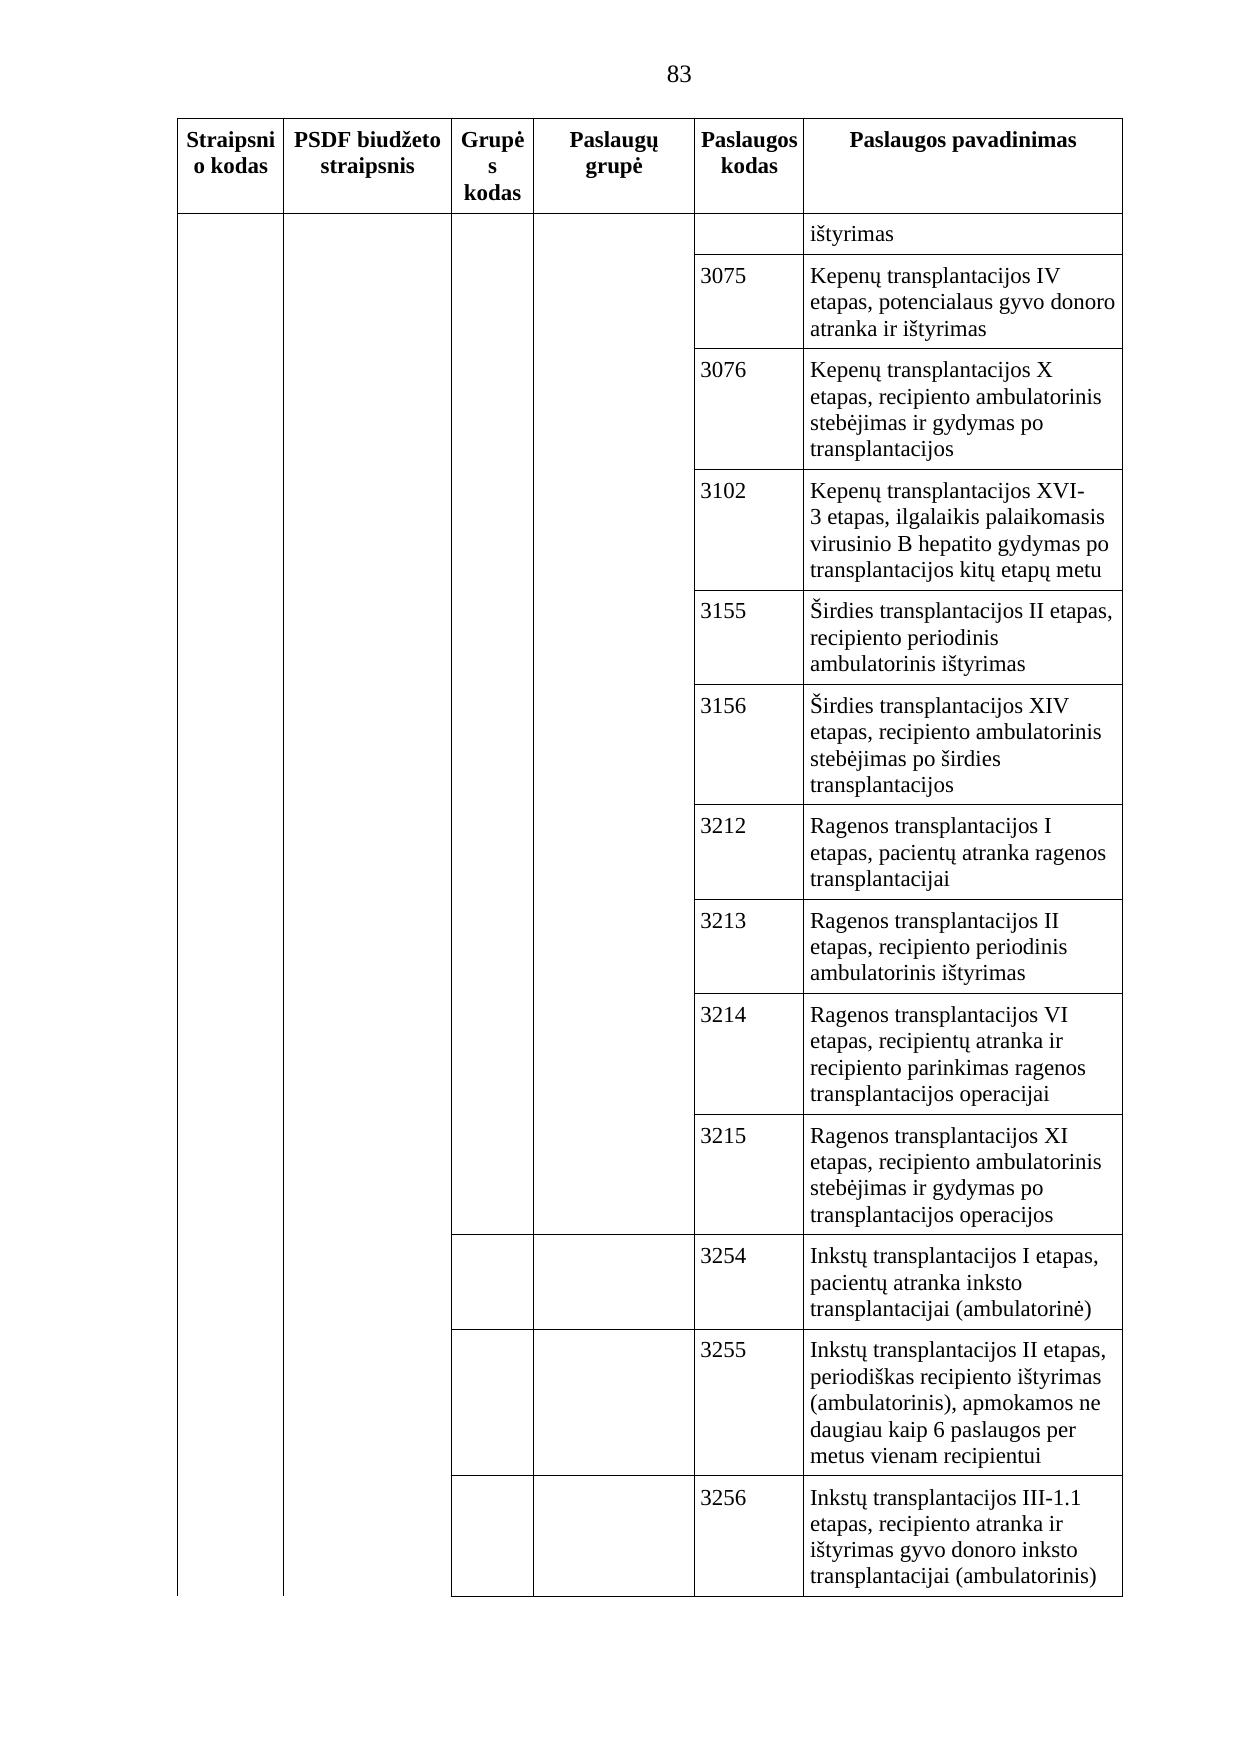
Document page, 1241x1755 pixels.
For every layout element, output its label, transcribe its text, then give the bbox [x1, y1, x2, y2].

table_cell [178, 804, 283, 899]
table_cell [178, 254, 283, 348]
table_cell Inkstų transplantacijos II etapas, periodiškas recipiento ištyrimas (ambulatorinis), apmokamos ne daugiau kaip 6 paslaugos per metus vienam recipientui [804, 1330, 1122, 1475]
table_cell [534, 214, 694, 254]
table_cell Ragenos transplantacijos II etapas, recipiento periodinis ambulatorinis ištyrimas [804, 900, 1122, 993]
table_cell [178, 684, 283, 804]
table_cell Kepenų transplantacijos IV etapas, potencialaus gyvo donoro atranka ir ištyrimas [804, 255, 1122, 348]
table_header Paslaugos pavadinimas [804, 119, 1122, 212]
table_cell [284, 684, 451, 804]
table_cell Širdies transplantacijos II etapas, recipiento periodinis ambulatorinis ištyrimas [804, 591, 1122, 684]
table_cell 3254 [695, 1235, 803, 1328]
table_cell [178, 993, 283, 1113]
table_cell [452, 469, 533, 589]
table_cell [534, 1476, 694, 1596]
table_cell [284, 1329, 451, 1475]
table_cell [452, 214, 533, 254]
table_cell [452, 1476, 533, 1596]
table_cell [178, 1114, 283, 1234]
table_cell [534, 348, 694, 469]
table_cell [178, 348, 283, 469]
table_cell 3075 [695, 255, 803, 348]
table_cell Ragenos transplantacijos VI etapas, recipientų atranka ir recipiento parinkimas ragenos transplantacijos operacijai [804, 994, 1122, 1113]
table_cell [284, 254, 451, 348]
table_cell [695, 214, 803, 254]
table_cell 3255 [695, 1330, 803, 1475]
table_cell 3155 [695, 591, 803, 684]
table_cell Inkstų transplantacijos I etapas, pacientų atranka inksto transplantacijai (ambulatorinė) [804, 1235, 1122, 1328]
table_cell 3214 [695, 994, 803, 1113]
table_cell [452, 1235, 533, 1328]
table_cell [178, 1475, 283, 1596]
table_cell [534, 469, 694, 589]
table_cell [452, 590, 533, 684]
table_cell 3213 [695, 900, 803, 993]
table_cell 3156 [695, 685, 803, 804]
table_cell [284, 899, 451, 993]
table_cell [178, 469, 283, 589]
table_cell Kepenų transplantacijos X etapas, recipiento ambulatorinis stebėjimas ir gydymas po transplantacijos [804, 349, 1122, 469]
table_cell 3256 [695, 1476, 803, 1596]
table_cell [178, 590, 283, 684]
table_cell [284, 993, 451, 1113]
table_cell [534, 1235, 694, 1328]
table_cell [452, 684, 533, 1234]
table_cell Inkstų transplantacijos III-1.1 etapas, recipiento atranka ir ištyrimas gyvo donoro inksto transplantacijai (ambulatorinis) [804, 1476, 1122, 1596]
table_cell [178, 214, 283, 254]
table_header Paslaugų grupė [534, 119, 694, 212]
table_cell Kepenų transplantacijos XVI-3 etapas, ilgalaikis palaikomasis virusinio B hepatito gydymas po transplantacijos kitų etapų metu [804, 470, 1122, 589]
table_cell 3212 [695, 805, 803, 899]
table_cell [534, 254, 694, 348]
table_cell [284, 348, 451, 469]
table_header Straipsnio kodas [178, 119, 283, 212]
table_cell [284, 469, 451, 589]
table_cell [284, 1114, 451, 1234]
table_cell 3102 [695, 470, 803, 589]
table_cell [534, 590, 694, 684]
table_cell [284, 1234, 451, 1328]
table_cell 3215 [695, 1115, 803, 1234]
table_cell [284, 1475, 451, 1596]
table_cell [178, 1234, 283, 1328]
table_cell [534, 684, 694, 1234]
table_cell Širdies transplantacijos XIV etapas, recipiento ambulatorinis stebėjimas po širdies transplantacijos [804, 685, 1122, 804]
table_cell Ragenos transplantacijos XI etapas, recipiento ambulatorinis stebėjimas ir gydymas po transplantacijos operacijos [804, 1115, 1122, 1234]
table_cell [452, 1330, 533, 1475]
table_header PSDF biudžeto straipsnis [284, 119, 451, 212]
table_cell [178, 899, 283, 993]
table_cell [178, 1329, 283, 1475]
table_cell Ragenos transplantacijos I etapas, pacientų atranka ragenos transplantacijai [804, 805, 1122, 899]
table_cell [452, 254, 533, 348]
table_cell ištyrimas [804, 214, 1122, 254]
table_cell [452, 348, 533, 469]
table_header Paslaugos kodas [695, 119, 803, 212]
table_cell [534, 1330, 694, 1475]
table_cell [284, 214, 451, 254]
table_cell 3076 [695, 349, 803, 469]
table_cell [284, 804, 451, 899]
table_cell [284, 590, 451, 684]
table_header Grupės kodas [452, 119, 533, 212]
